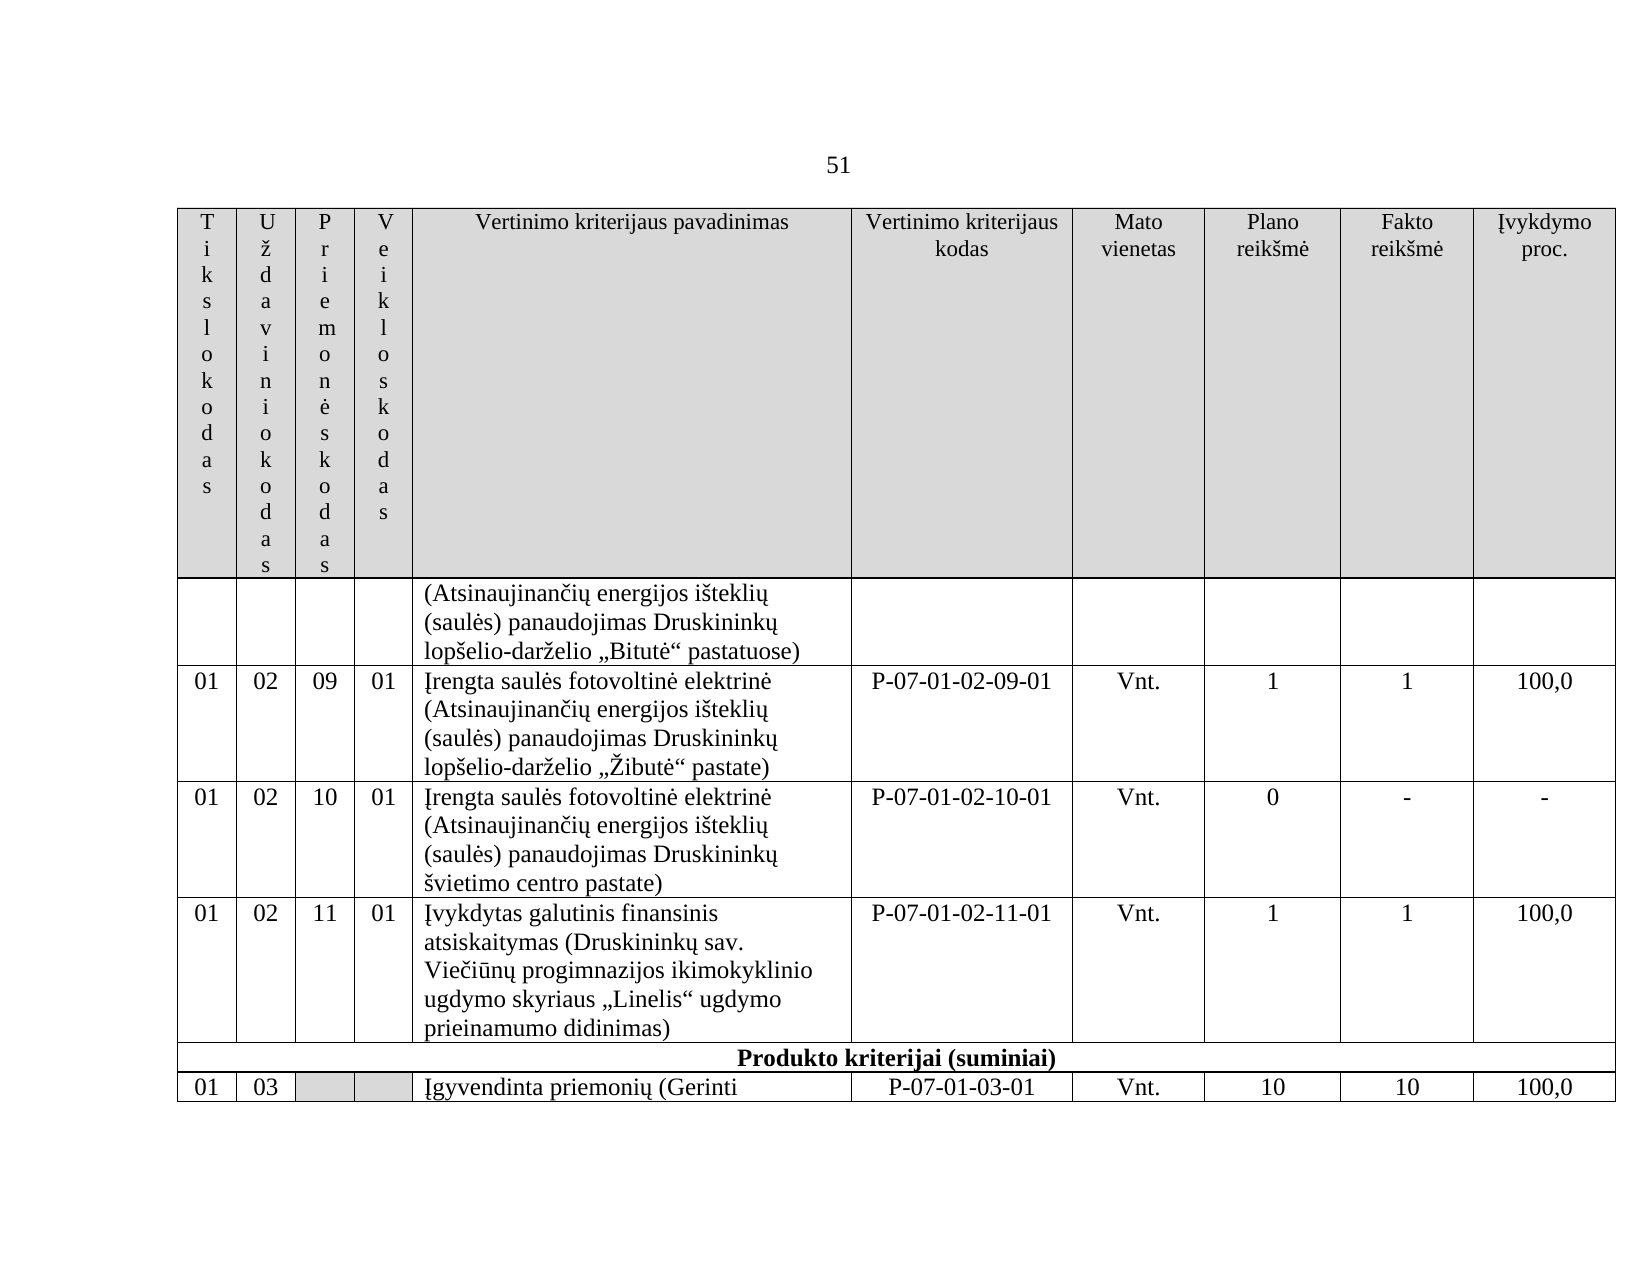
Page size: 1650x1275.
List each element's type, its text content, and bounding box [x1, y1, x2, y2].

table_header Uždavinio kodas [237, 209, 295, 577]
table_cell 01 [178, 782, 236, 897]
table_cell 10 [1341, 1073, 1473, 1101]
table_cell Produkto kriterijai (suminiai) [178, 1043, 1615, 1071]
table_cell 02 [237, 666, 295, 781]
table_header Mato vienetas [1073, 209, 1204, 577]
table_cell Vnt. [1073, 782, 1204, 897]
table_header Vertinimo kriterijaus kodas [852, 209, 1072, 577]
table_header Priemonės kodas [296, 209, 354, 577]
table_cell P-07-01-02-10-01 [852, 782, 1072, 897]
table_header Fakto reikšmė [1341, 209, 1473, 577]
table_cell 100,0 [1474, 898, 1615, 1042]
table_cell 0 [1205, 782, 1340, 897]
table_header Vertinimo kriterijaus pavadinimas [413, 209, 851, 577]
table_cell 1 [1341, 898, 1473, 1042]
table_cell 1 [1205, 666, 1340, 781]
table_cell 11 [296, 898, 354, 1042]
table_cell - [1341, 782, 1473, 897]
table_cell [852, 579, 1072, 665]
table_cell Įrengta saulės fotovoltinė elektrinė (Atsinaujinančių energijos išteklių (saulės) panaudojimas Druskininkų švietimo centro pastate) [413, 782, 851, 897]
table_cell Įvykdytas galutinis finansinis atsiskaitymas (Druskininkų sav. Viečiūnų progimnazijos ikimokyklinio ugdymo skyriaus „Linelis“ ugdymo prieinamumo didinimas) [413, 898, 851, 1042]
table_cell Vnt. [1073, 1073, 1204, 1101]
table_cell 10 [1205, 1073, 1340, 1101]
table_cell 1 [1341, 666, 1473, 781]
table_cell 01 [178, 898, 236, 1042]
table_cell Vnt. [1073, 666, 1204, 781]
table_cell Įgyvendinta priemonių (Gerinti [413, 1073, 851, 1101]
table_cell (Atsinaujinančių energijos išteklių (saulės) panaudojimas Druskininkų lopšelio-darželio „Bitutė“ pastatuose) [413, 579, 851, 665]
table_cell [237, 579, 295, 665]
table_cell 1 [1205, 898, 1340, 1042]
table_header Tikslo kodas [178, 209, 236, 577]
table_cell 03 [237, 1073, 295, 1101]
table_cell [1073, 579, 1204, 665]
table_cell 100,0 [1474, 1073, 1615, 1101]
table_cell 01 [178, 1073, 236, 1101]
table_cell 100,0 [1474, 666, 1615, 781]
table_cell 01 [178, 666, 236, 781]
table_cell [296, 1073, 354, 1101]
table_cell [1474, 579, 1615, 665]
table_cell [296, 579, 354, 665]
table_cell P-07-01-02-09-01 [852, 666, 1072, 781]
table_cell - [1474, 782, 1615, 897]
table_cell [1205, 579, 1340, 665]
table_cell 01 [355, 782, 412, 897]
table_cell Įrengta saulės fotovoltinė elektrinė (Atsinaujinančių energijos išteklių (saulės) panaudojimas Druskininkų lopšelio-darželio „Žibutė“ pastate) [413, 666, 851, 781]
table_cell [178, 579, 236, 665]
table_cell [355, 579, 412, 665]
table_cell [1341, 579, 1473, 665]
table_cell 02 [237, 898, 295, 1042]
table_cell [355, 1073, 412, 1101]
table_header Veiklos kodas [355, 209, 412, 577]
table_header Plano reikšmė [1205, 209, 1340, 577]
table_cell P-07-01-03-01 [852, 1073, 1072, 1101]
table_cell 10 [296, 782, 354, 897]
table_cell 01 [355, 666, 412, 781]
table_header Įvykdymo proc. [1474, 209, 1615, 577]
table_cell 09 [296, 666, 354, 781]
table_cell Vnt. [1073, 898, 1204, 1042]
table_cell P-07-01-02-11-01 [852, 898, 1072, 1042]
table_cell 02 [237, 782, 295, 897]
table_cell 01 [355, 898, 412, 1042]
